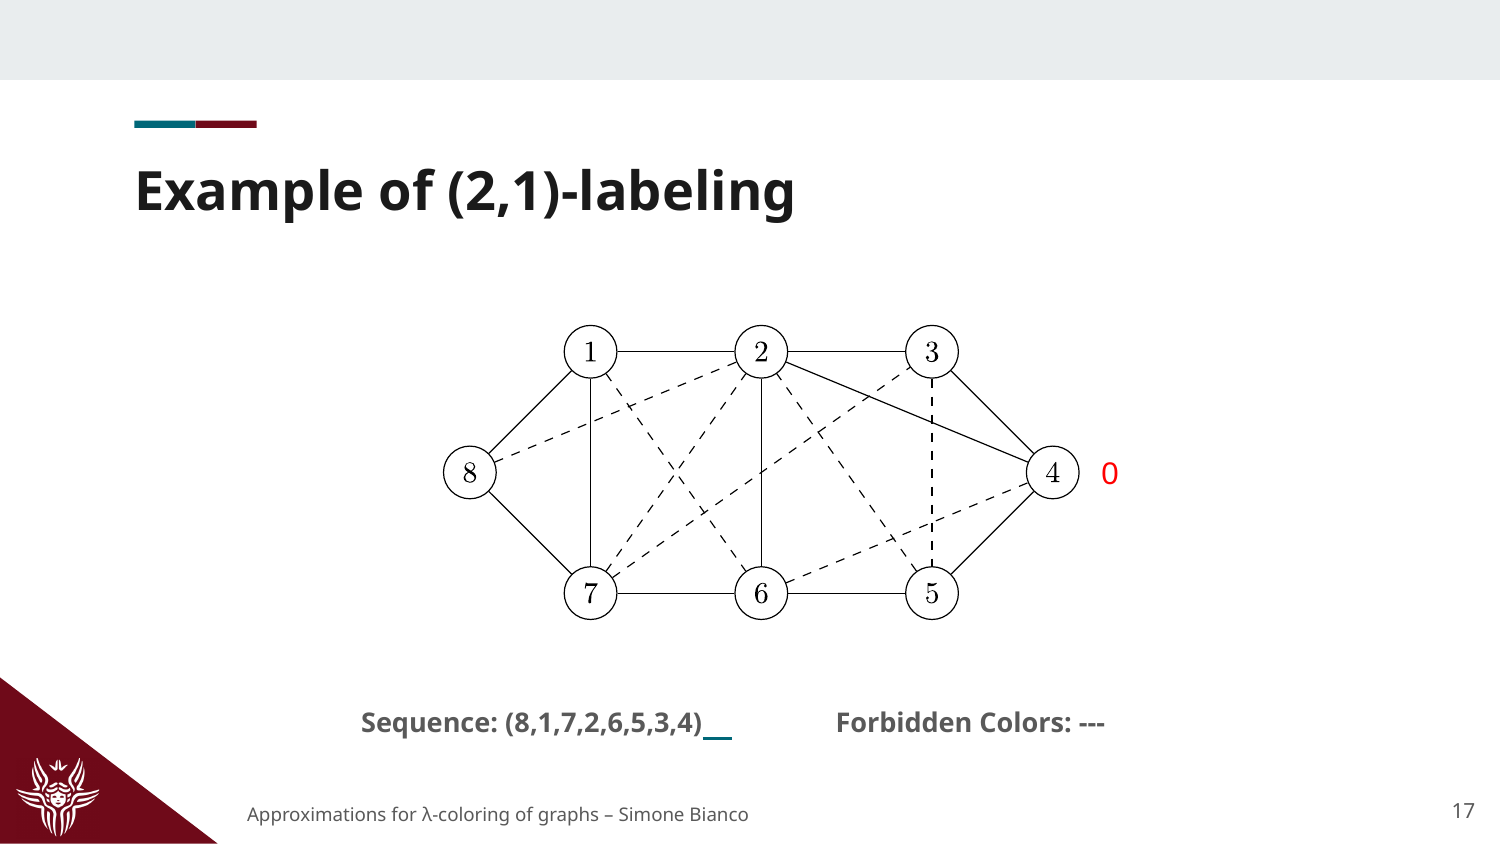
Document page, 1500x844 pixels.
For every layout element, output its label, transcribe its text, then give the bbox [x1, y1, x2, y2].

picture [16, 758, 100, 839]
text_box 0 [1086, 448, 1134, 499]
text_box Forbidden Colors: --- [820, 696, 1294, 756]
slide_number [1400, 779, 1491, 844]
picture [442, 324, 1080, 621]
text_box Sequence: (8,1,7,2,6,5,3,4) [295, 696, 768, 756]
title Example of (2,1)-labeling [119, 141, 1381, 230]
text_box Approximations for λ-coloring of graphs – Simone Bianco [232, 783, 1193, 839]
